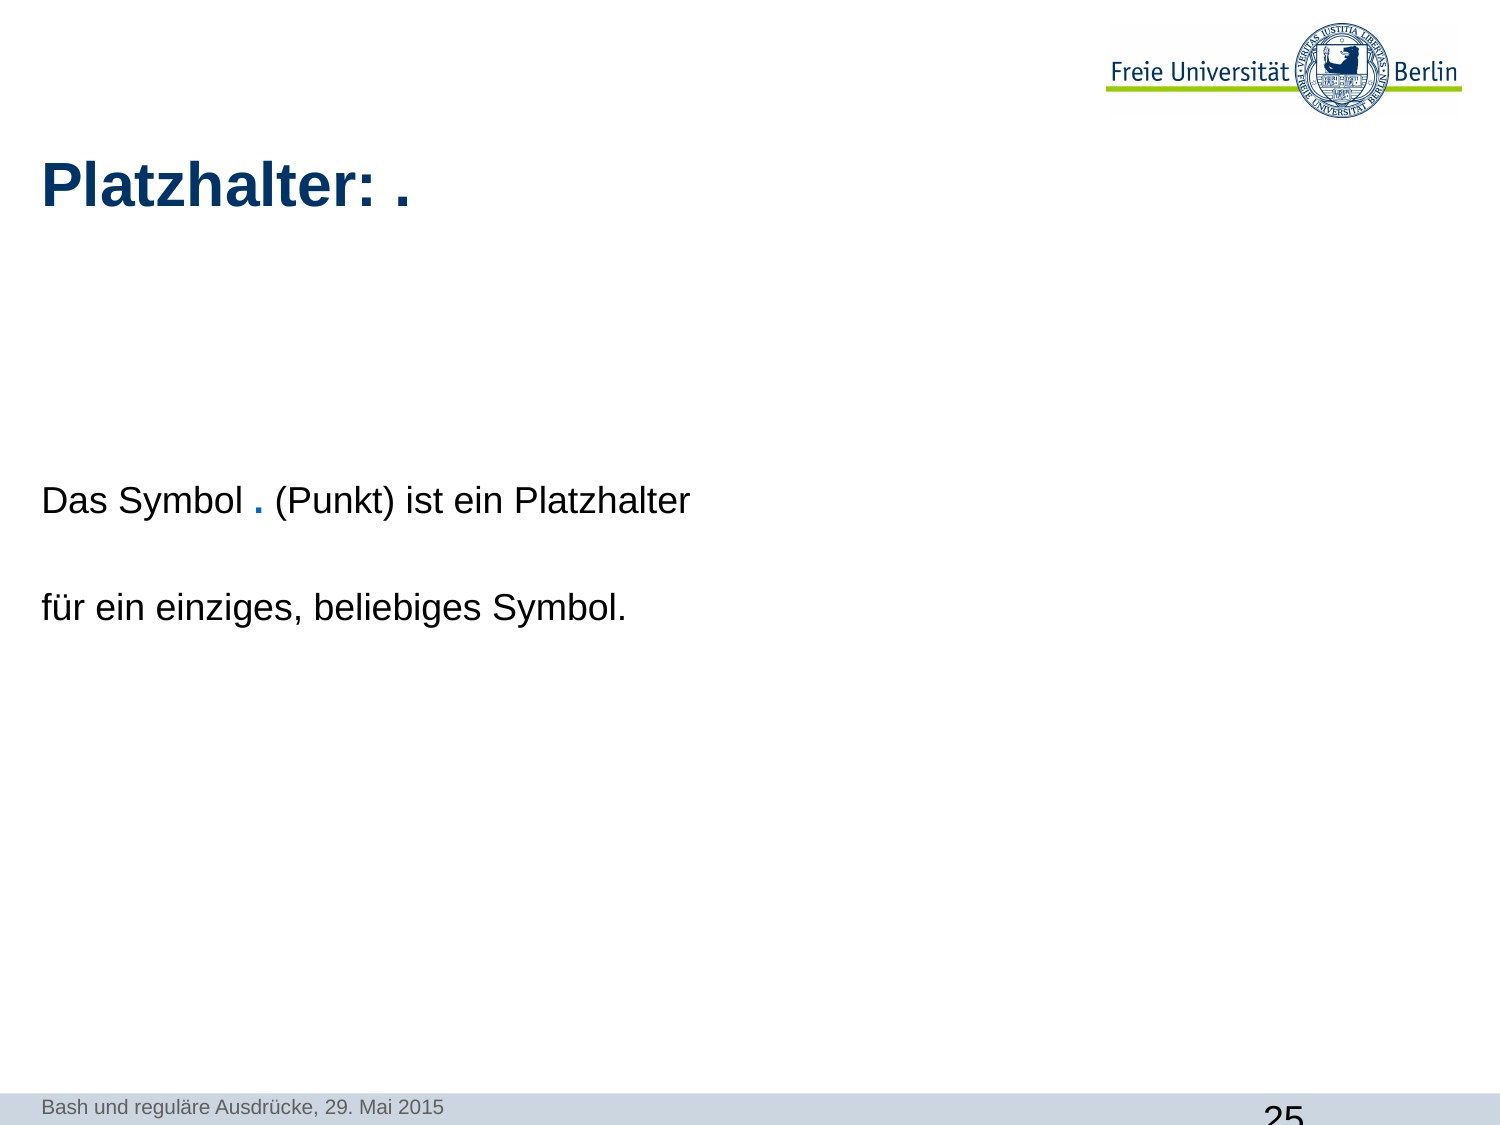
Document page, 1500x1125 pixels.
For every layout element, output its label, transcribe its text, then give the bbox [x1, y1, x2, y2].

picture [1106, 23, 1462, 118]
list Das Symbol . (Punkt) ist ein Platzhalter für ein einziges, beliebiges Symbol. [41, 265, 1460, 919]
title Platzhalter: . [41, 149, 1460, 221]
